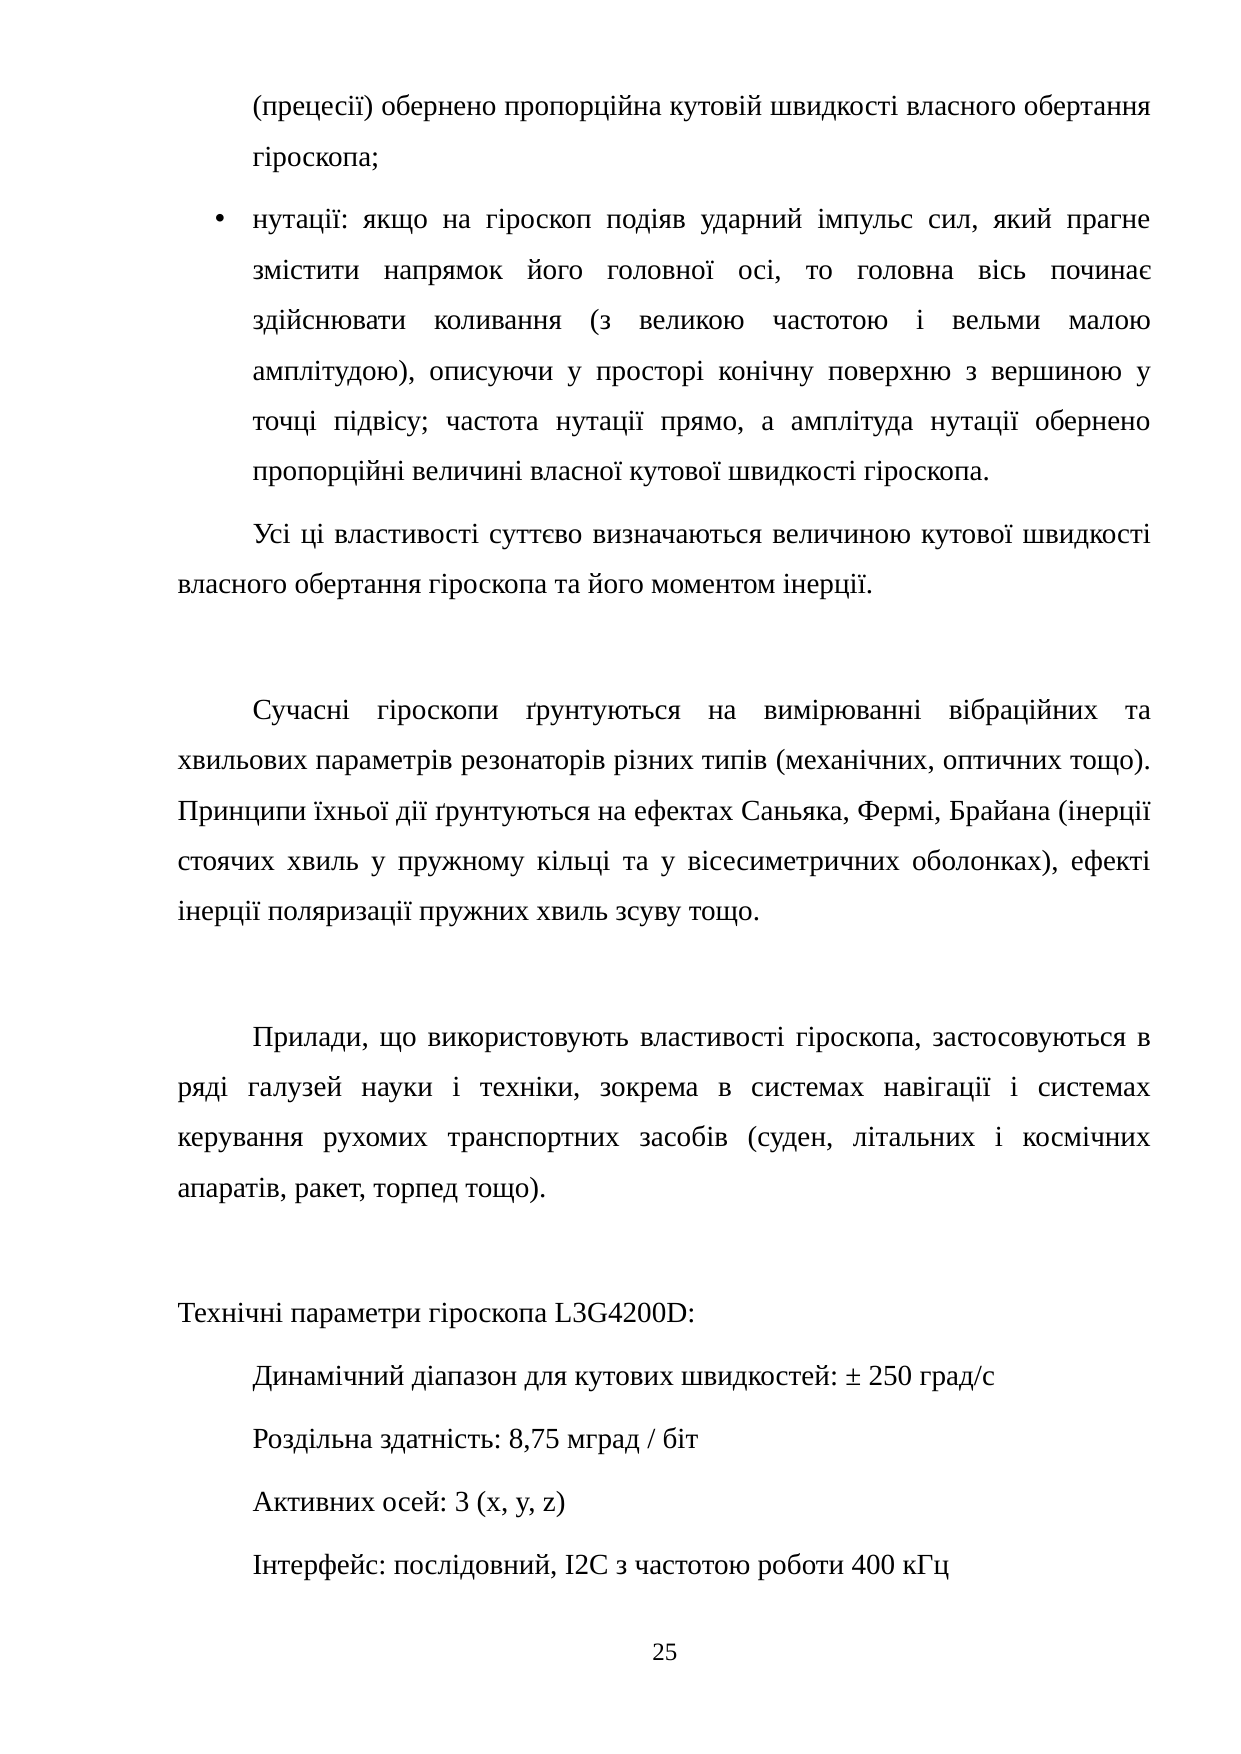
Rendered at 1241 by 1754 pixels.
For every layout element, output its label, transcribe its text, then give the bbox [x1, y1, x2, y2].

text Роздільна здатність: 8,75 мград / біт [177, 1421, 1152, 1455]
text Активних осей: 3 (x, y, z) [177, 1484, 1152, 1517]
text Прилади, що використовують властивості гіроскопа, застосовуються в ряді галузей науки і техніки, зокрема в системах навігації і системах керування рухомих транспортних засобів (суден, літальних і космічних апаратів, ракет, торпед тощо). [177, 1019, 1152, 1203]
list нутації: якщо на гіроскоп подіяв ударний імпульс сил, який прагне змістити напрямок його головної осі, то головна вісь починає здійснювати коливання (з великою частотою і вельми малою амплітудою), описуючи у просторі конічну поверхню з вершиною у точці підвісу; частота нутації прямо, а амплітуда нутації обернено пропорційні величині власної кутової швидкості гіроскопа. [215, 202, 1152, 487]
text Сучасні гіроскопи ґрунтуються на вимірюванні вібраційних та хвильових параметрів резонаторів різних типів (механічних, оптичних тощо). Принципи їхньої дії ґрунтуються на ефектах Саньяка, Фермі, Брайана (інерції стоячих хвиль у пружному кільці та у вісесиметричних оболонках), ефекті інерції поляризації пружних хвиль зсуву тощо. [177, 692, 1152, 927]
text Усі ці властивості суттєво визначаються величиною кутової швидкості власного обертання гіроскопа та його моментом інерції. [177, 516, 1152, 600]
list (прецесії) обернено пропорційна кутовій швидкості власного обертання гіроскопа; [215, 88, 1152, 172]
text Технічні параметри гіроскопа L3G4200D: [177, 1296, 1152, 1329]
text Інтерфейс: послідовний, I2C з частотою роботи 400 кГц [177, 1547, 1152, 1580]
text Динамічний діапазон для кутових швидкостей: ± 250 град/с [177, 1358, 1152, 1392]
